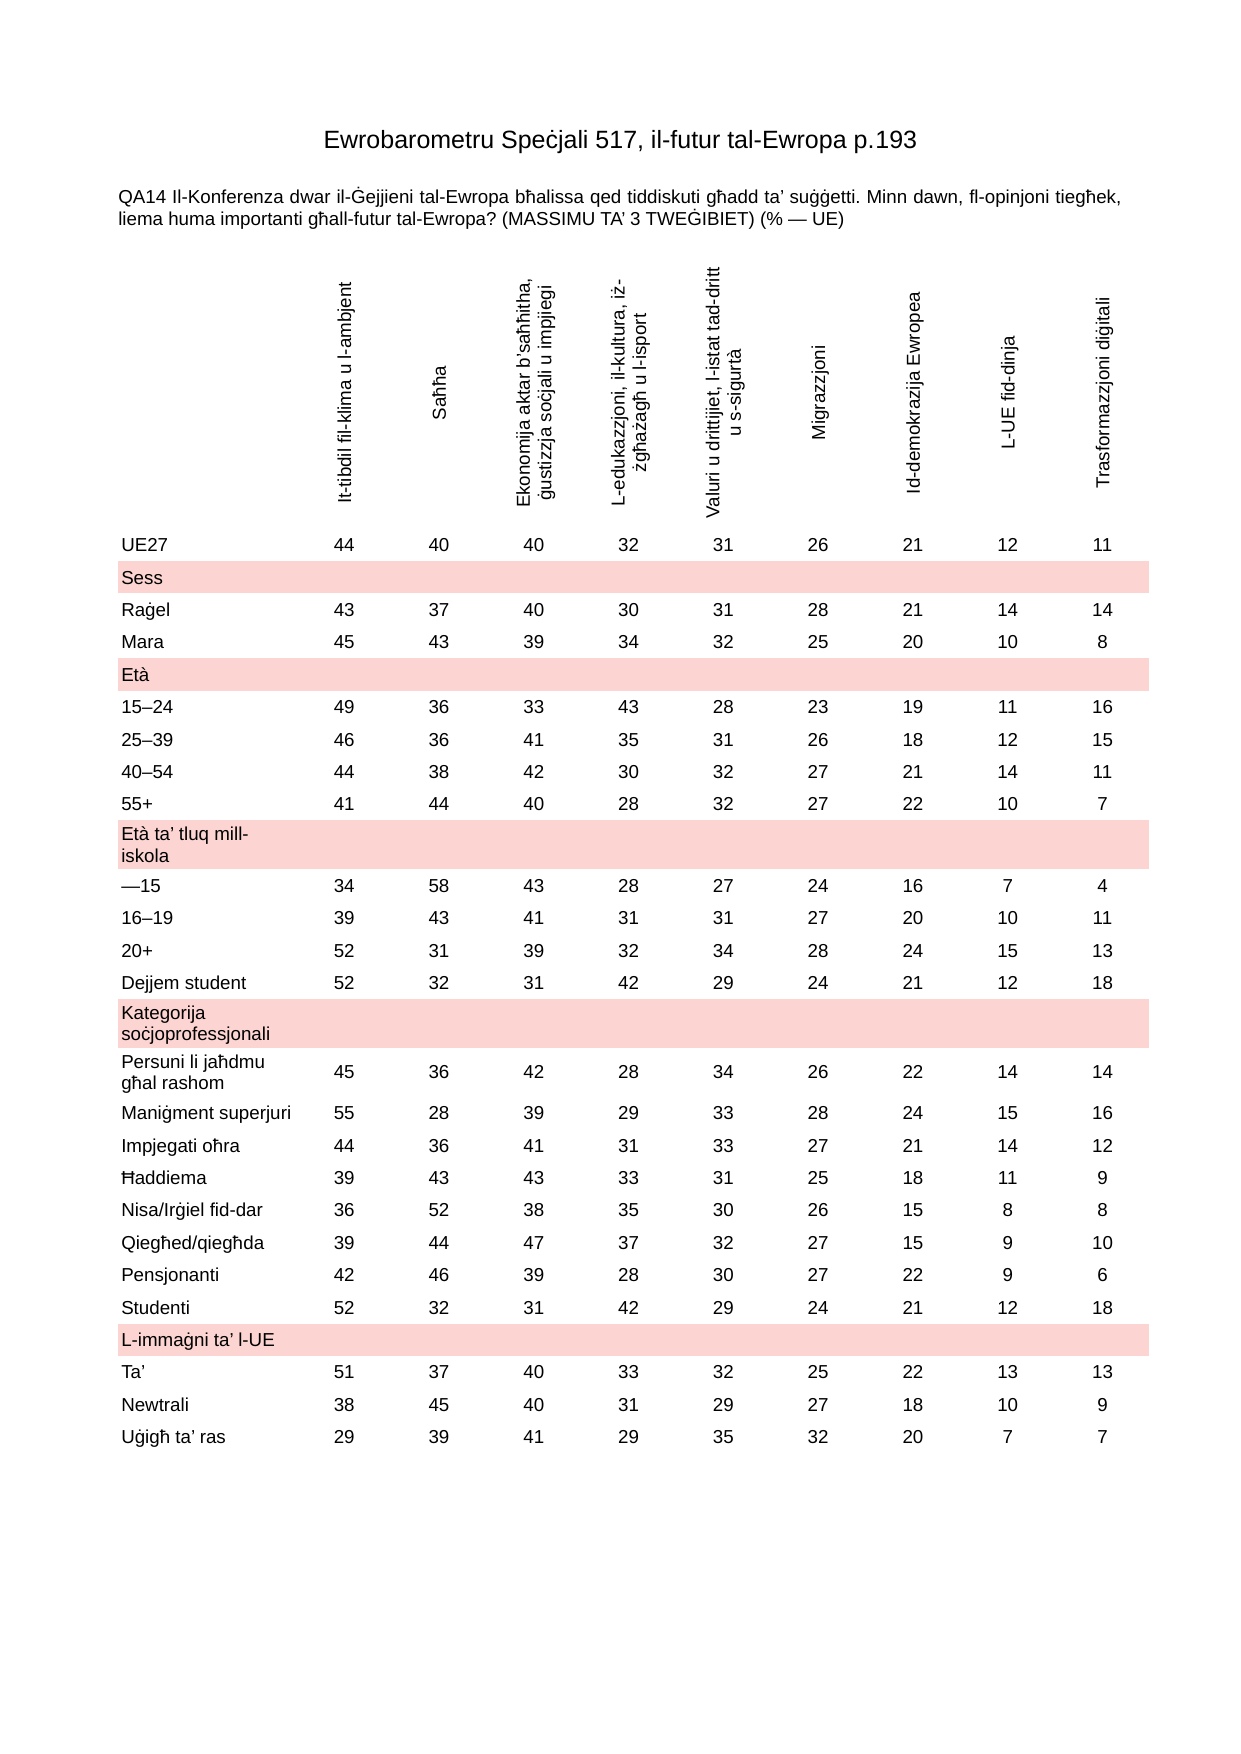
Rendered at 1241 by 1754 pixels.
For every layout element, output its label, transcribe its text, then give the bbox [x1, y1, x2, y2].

table_cell 42 [296, 1259, 391, 1291]
table_cell 9 [1055, 1388, 1149, 1421]
table_cell 11 [960, 691, 1055, 723]
table_cell [296, 999, 391, 1048]
table_cell 16 [865, 869, 960, 902]
table_cell [676, 658, 770, 691]
table_header L-UE fid-dinja [960, 257, 1055, 529]
table_cell [770, 820, 865, 869]
table_cell 36 [391, 723, 486, 755]
table_cell 31 [581, 1129, 676, 1161]
table_cell [1055, 999, 1149, 1048]
table_cell 28 [676, 691, 770, 723]
table_cell 40 [486, 529, 581, 561]
table_cell 14 [1055, 1048, 1149, 1097]
table_cell 24 [770, 966, 865, 999]
table_cell 13 [960, 1356, 1055, 1388]
table_cell 32 [581, 934, 676, 966]
table_header Valuri u drittijiet, l-istat tad-dritt u s-sigurtà [676, 257, 770, 529]
table_cell 27 [770, 755, 865, 788]
table_cell L-immaġni ta’ l-UE [118, 1324, 296, 1356]
table_cell 9 [960, 1259, 1055, 1291]
table_cell [770, 999, 865, 1048]
table_cell 44 [391, 788, 486, 820]
table_cell Qiegħed/qiegħda [118, 1226, 296, 1259]
table_cell [296, 561, 391, 593]
table_cell [960, 658, 1055, 691]
table_cell 7 [1055, 788, 1149, 820]
table_cell Raġel [118, 594, 296, 626]
table_cell 42 [581, 966, 676, 999]
table_cell Kategorija soċjoprofessjonali [118, 999, 296, 1048]
table_cell 45 [296, 626, 391, 658]
table_cell 29 [676, 1388, 770, 1421]
table_cell 23 [770, 691, 865, 723]
table_cell 52 [391, 1194, 486, 1226]
table_cell [486, 561, 581, 593]
table_cell [865, 658, 960, 691]
table_cell 18 [865, 1388, 960, 1421]
table_cell 33 [676, 1097, 770, 1129]
table_cell 31 [486, 966, 581, 999]
table_cell 11 [1055, 902, 1149, 934]
table_cell 28 [770, 594, 865, 626]
table_cell 21 [865, 1291, 960, 1323]
table_cell 28 [581, 1259, 676, 1291]
table_cell 27 [770, 1388, 865, 1421]
table_cell 7 [1055, 1421, 1149, 1453]
table_cell 27 [770, 1226, 865, 1259]
table_cell 10 [960, 788, 1055, 820]
table_cell UE27 [118, 529, 296, 561]
table_cell [770, 561, 865, 593]
table_cell 31 [676, 594, 770, 626]
table_cell 15 [865, 1226, 960, 1259]
table_header Migrazzjoni [770, 257, 865, 529]
table_cell 18 [1055, 966, 1149, 999]
table_cell 27 [676, 869, 770, 902]
table_cell 25–39 [118, 723, 296, 755]
table_cell [581, 1324, 676, 1356]
table_cell 43 [391, 1161, 486, 1194]
table_cell 42 [581, 1291, 676, 1323]
table_cell 46 [391, 1259, 486, 1291]
table_cell 36 [296, 1194, 391, 1226]
table_cell 40 [391, 529, 486, 561]
table_cell 19 [865, 691, 960, 723]
table_cell 14 [960, 1129, 1055, 1161]
table_cell [581, 820, 676, 869]
table_cell 21 [865, 529, 960, 561]
table_cell 33 [676, 1129, 770, 1161]
table_cell 20 [865, 902, 960, 934]
table_cell 32 [676, 755, 770, 788]
table_cell 14 [1055, 594, 1149, 626]
table_cell 41 [486, 902, 581, 934]
table_cell [296, 820, 391, 869]
table_cell 8 [960, 1194, 1055, 1226]
table_cell [391, 999, 486, 1048]
table_cell 39 [296, 1226, 391, 1259]
table_cell Persuni li jaħdmu għal rashom [118, 1048, 296, 1097]
table_cell Mara [118, 626, 296, 658]
table_cell 22 [865, 788, 960, 820]
table_cell 30 [676, 1259, 770, 1291]
table_cell Età ta’ tluq mill-iskola [118, 820, 296, 869]
table_cell 31 [391, 934, 486, 966]
table_header Trasformazzjoni diġitali [1055, 257, 1149, 529]
table_cell 21 [865, 1129, 960, 1161]
table_cell 25 [770, 626, 865, 658]
table_cell 29 [296, 1421, 391, 1453]
table_cell [865, 561, 960, 593]
table_cell Impjegati oħra [118, 1129, 296, 1161]
table_cell Ta’ [118, 1356, 296, 1388]
table_cell 47 [486, 1226, 581, 1259]
table_cell 41 [486, 723, 581, 755]
table_cell 15 [1055, 723, 1149, 755]
table_cell 31 [486, 1291, 581, 1323]
table_cell 35 [581, 723, 676, 755]
table_cell 29 [581, 1097, 676, 1129]
text QA14 Il-Konferenza dwar il-Ġejjieni tal-Ewropa bħalissa qed tiddiskuti għadd ta’ suġġetti. Minn dawn, fl-opinjoni tiegħek, liema huma importanti għall-futur tal-Ewropa? (MASSIMU TA’ 3 TWEĠIBIET) (% — UE) [118, 186, 1122, 229]
table_cell [1055, 1324, 1149, 1356]
table_cell —15 [118, 869, 296, 902]
table_cell [581, 561, 676, 593]
table_cell 21 [865, 755, 960, 788]
table_cell 44 [296, 529, 391, 561]
table_cell 34 [581, 626, 676, 658]
table_cell 8 [1055, 626, 1149, 658]
table_cell 30 [581, 594, 676, 626]
table_cell 27 [770, 902, 865, 934]
table_cell 46 [296, 723, 391, 755]
table_cell 44 [296, 1129, 391, 1161]
table_cell 15 [865, 1194, 960, 1226]
table_cell 15 [960, 934, 1055, 966]
table_cell 27 [770, 1129, 865, 1161]
table_cell 37 [391, 594, 486, 626]
table_cell Dejjem student [118, 966, 296, 999]
table_cell 34 [676, 1048, 770, 1097]
table_cell 16 [1055, 691, 1149, 723]
table_cell 29 [676, 966, 770, 999]
table_cell 16–19 [118, 902, 296, 934]
table_cell 55 [296, 1097, 391, 1129]
table_cell 29 [581, 1421, 676, 1453]
table_cell 55+ [118, 788, 296, 820]
table_cell 20+ [118, 934, 296, 966]
table_cell 44 [391, 1226, 486, 1259]
table_cell 43 [486, 1161, 581, 1194]
table_cell [486, 999, 581, 1048]
table_cell 38 [391, 755, 486, 788]
table_cell 22 [865, 1259, 960, 1291]
table_cell 10 [960, 1388, 1055, 1421]
table_cell [865, 820, 960, 869]
table_cell 43 [391, 626, 486, 658]
table_cell 41 [486, 1129, 581, 1161]
table_cell 43 [486, 869, 581, 902]
table_cell 32 [581, 529, 676, 561]
table_cell 32 [676, 1356, 770, 1388]
table_cell 32 [391, 966, 486, 999]
table_cell 31 [676, 902, 770, 934]
table_cell 11 [960, 1161, 1055, 1194]
table_cell 18 [865, 723, 960, 755]
table_cell 22 [865, 1356, 960, 1388]
table_cell 45 [296, 1048, 391, 1097]
table_cell 32 [391, 1291, 486, 1323]
table_cell 39 [296, 902, 391, 934]
table_cell 58 [391, 869, 486, 902]
table_header [118, 257, 296, 529]
table_cell 38 [486, 1194, 581, 1226]
table_cell 41 [486, 1421, 581, 1453]
table_cell 33 [581, 1161, 676, 1194]
table_cell 33 [581, 1356, 676, 1388]
table_cell 37 [581, 1226, 676, 1259]
table_cell 24 [865, 934, 960, 966]
table_cell 39 [486, 1259, 581, 1291]
table_cell [960, 561, 1055, 593]
table_cell 43 [296, 594, 391, 626]
table_cell 16 [1055, 1097, 1149, 1129]
table_cell 15–24 [118, 691, 296, 723]
table_cell [1055, 561, 1149, 593]
table_cell [960, 999, 1055, 1048]
table_header L-edukazzjoni, il-kultura, iż-żgħażagħ u l-isport [581, 257, 676, 529]
table_cell [486, 1324, 581, 1356]
table_cell 33 [486, 691, 581, 723]
table_cell 29 [676, 1291, 770, 1323]
table_cell 36 [391, 1129, 486, 1161]
table_cell 30 [581, 755, 676, 788]
table_cell 18 [865, 1161, 960, 1194]
table_cell 38 [296, 1388, 391, 1421]
table_cell [296, 658, 391, 691]
table_cell 52 [296, 966, 391, 999]
table_cell [865, 999, 960, 1048]
table_cell 7 [960, 869, 1055, 902]
table_cell [391, 820, 486, 869]
table_cell 36 [391, 1048, 486, 1097]
table_cell 39 [391, 1421, 486, 1453]
table_cell 37 [391, 1356, 486, 1388]
table_cell 27 [770, 788, 865, 820]
table_cell 35 [676, 1421, 770, 1453]
table_cell 28 [581, 788, 676, 820]
table_cell 32 [676, 626, 770, 658]
table_cell 49 [296, 691, 391, 723]
table_cell 24 [865, 1097, 960, 1129]
table_cell 12 [960, 529, 1055, 561]
table_cell 32 [676, 1226, 770, 1259]
table_cell 31 [581, 1388, 676, 1421]
table_cell Nisa/Irġiel fid-dar [118, 1194, 296, 1226]
table_cell 20 [865, 1421, 960, 1453]
table_cell 14 [960, 1048, 1055, 1097]
table_cell [486, 820, 581, 869]
table_cell 39 [486, 1097, 581, 1129]
table_cell 10 [960, 626, 1055, 658]
table_cell 12 [1055, 1129, 1149, 1161]
table_cell 40 [486, 1356, 581, 1388]
table_cell Ħaddiema [118, 1161, 296, 1194]
table_cell 8 [1055, 1194, 1149, 1226]
table_cell 12 [960, 966, 1055, 999]
table_cell 22 [865, 1048, 960, 1097]
table_cell Pensjonanti [118, 1259, 296, 1291]
table_cell 31 [676, 529, 770, 561]
table_cell 31 [676, 723, 770, 755]
table_cell 26 [770, 529, 865, 561]
table_cell 35 [581, 1194, 676, 1226]
table_cell 34 [296, 869, 391, 902]
table_cell 44 [296, 755, 391, 788]
table_cell [296, 1324, 391, 1356]
table_cell 24 [770, 1291, 865, 1323]
table_cell 28 [581, 1048, 676, 1097]
table_cell [960, 820, 1055, 869]
table_cell 31 [581, 902, 676, 934]
table_cell 10 [1055, 1226, 1149, 1259]
table_cell 34 [676, 934, 770, 966]
table_cell 39 [296, 1161, 391, 1194]
table_cell Maniġment superjuri [118, 1097, 296, 1129]
table_header Saħħa [391, 257, 486, 529]
table_header Ekonomija aktar b’saħħitha, ġustizzja soċjali u impjiegi [486, 257, 581, 529]
table_cell 11 [1055, 529, 1149, 561]
table_cell 28 [581, 869, 676, 902]
table_cell 24 [770, 869, 865, 902]
table_cell Sess [118, 561, 296, 593]
table_cell [676, 999, 770, 1048]
table_cell [1055, 658, 1149, 691]
table_cell [581, 658, 676, 691]
table_cell 15 [960, 1097, 1055, 1129]
table_cell [960, 1324, 1055, 1356]
table_cell 30 [676, 1194, 770, 1226]
table_cell 26 [770, 723, 865, 755]
table_cell 4 [1055, 869, 1149, 902]
table_cell 39 [486, 934, 581, 966]
table_cell 12 [960, 1291, 1055, 1323]
table_cell 40 [486, 594, 581, 626]
table_cell 14 [960, 594, 1055, 626]
table_cell 27 [770, 1259, 865, 1291]
table_cell [1055, 820, 1149, 869]
table_cell 13 [1055, 934, 1149, 966]
table_cell [770, 1324, 865, 1356]
table_cell Newtrali [118, 1388, 296, 1421]
table_cell 43 [581, 691, 676, 723]
table_cell Uġigħ ta’ ras [118, 1421, 296, 1453]
table_cell 20 [865, 626, 960, 658]
table_cell 28 [770, 934, 865, 966]
table_cell 32 [676, 788, 770, 820]
table_cell 6 [1055, 1259, 1149, 1291]
table_cell 26 [770, 1194, 865, 1226]
table_cell 42 [486, 755, 581, 788]
table_cell 52 [296, 1291, 391, 1323]
table_header It-tibdil fil-klima u l-ambjent [296, 257, 391, 529]
table_cell 40 [486, 788, 581, 820]
table_cell 9 [1055, 1161, 1149, 1194]
table_cell 10 [960, 902, 1055, 934]
table_cell Età [118, 658, 296, 691]
table_cell [770, 658, 865, 691]
table_cell 40 [486, 1388, 581, 1421]
table_cell 51 [296, 1356, 391, 1388]
table_cell 41 [296, 788, 391, 820]
table_cell 31 [676, 1161, 770, 1194]
table_cell 21 [865, 966, 960, 999]
table_cell [391, 561, 486, 593]
table_cell 18 [1055, 1291, 1149, 1323]
table_cell 28 [770, 1097, 865, 1129]
table_cell 12 [960, 723, 1055, 755]
table_cell 7 [960, 1421, 1055, 1453]
table_cell [865, 1324, 960, 1356]
table_cell 13 [1055, 1356, 1149, 1388]
table_cell 36 [391, 691, 486, 723]
table_cell [676, 820, 770, 869]
table_cell 25 [770, 1356, 865, 1388]
table_cell 45 [391, 1388, 486, 1421]
table_cell 42 [486, 1048, 581, 1097]
table_cell 25 [770, 1161, 865, 1194]
table_cell 43 [391, 902, 486, 934]
table_cell 11 [1055, 755, 1149, 788]
table_cell 26 [770, 1048, 865, 1097]
table_cell 14 [960, 755, 1055, 788]
table_cell 40–54 [118, 755, 296, 788]
table_header Id-demokrazija Ewropea [865, 257, 960, 529]
table_cell 52 [296, 934, 391, 966]
table_cell 28 [391, 1097, 486, 1129]
table_cell [391, 1324, 486, 1356]
table_cell 32 [770, 1421, 865, 1453]
table_cell [486, 658, 581, 691]
table_cell [391, 658, 486, 691]
table_cell 9 [960, 1226, 1055, 1259]
table_cell 39 [486, 626, 581, 658]
table_cell [581, 999, 676, 1048]
table_cell [676, 1324, 770, 1356]
table_cell 21 [865, 594, 960, 626]
table_cell Studenti [118, 1291, 296, 1323]
table_cell [676, 561, 770, 593]
